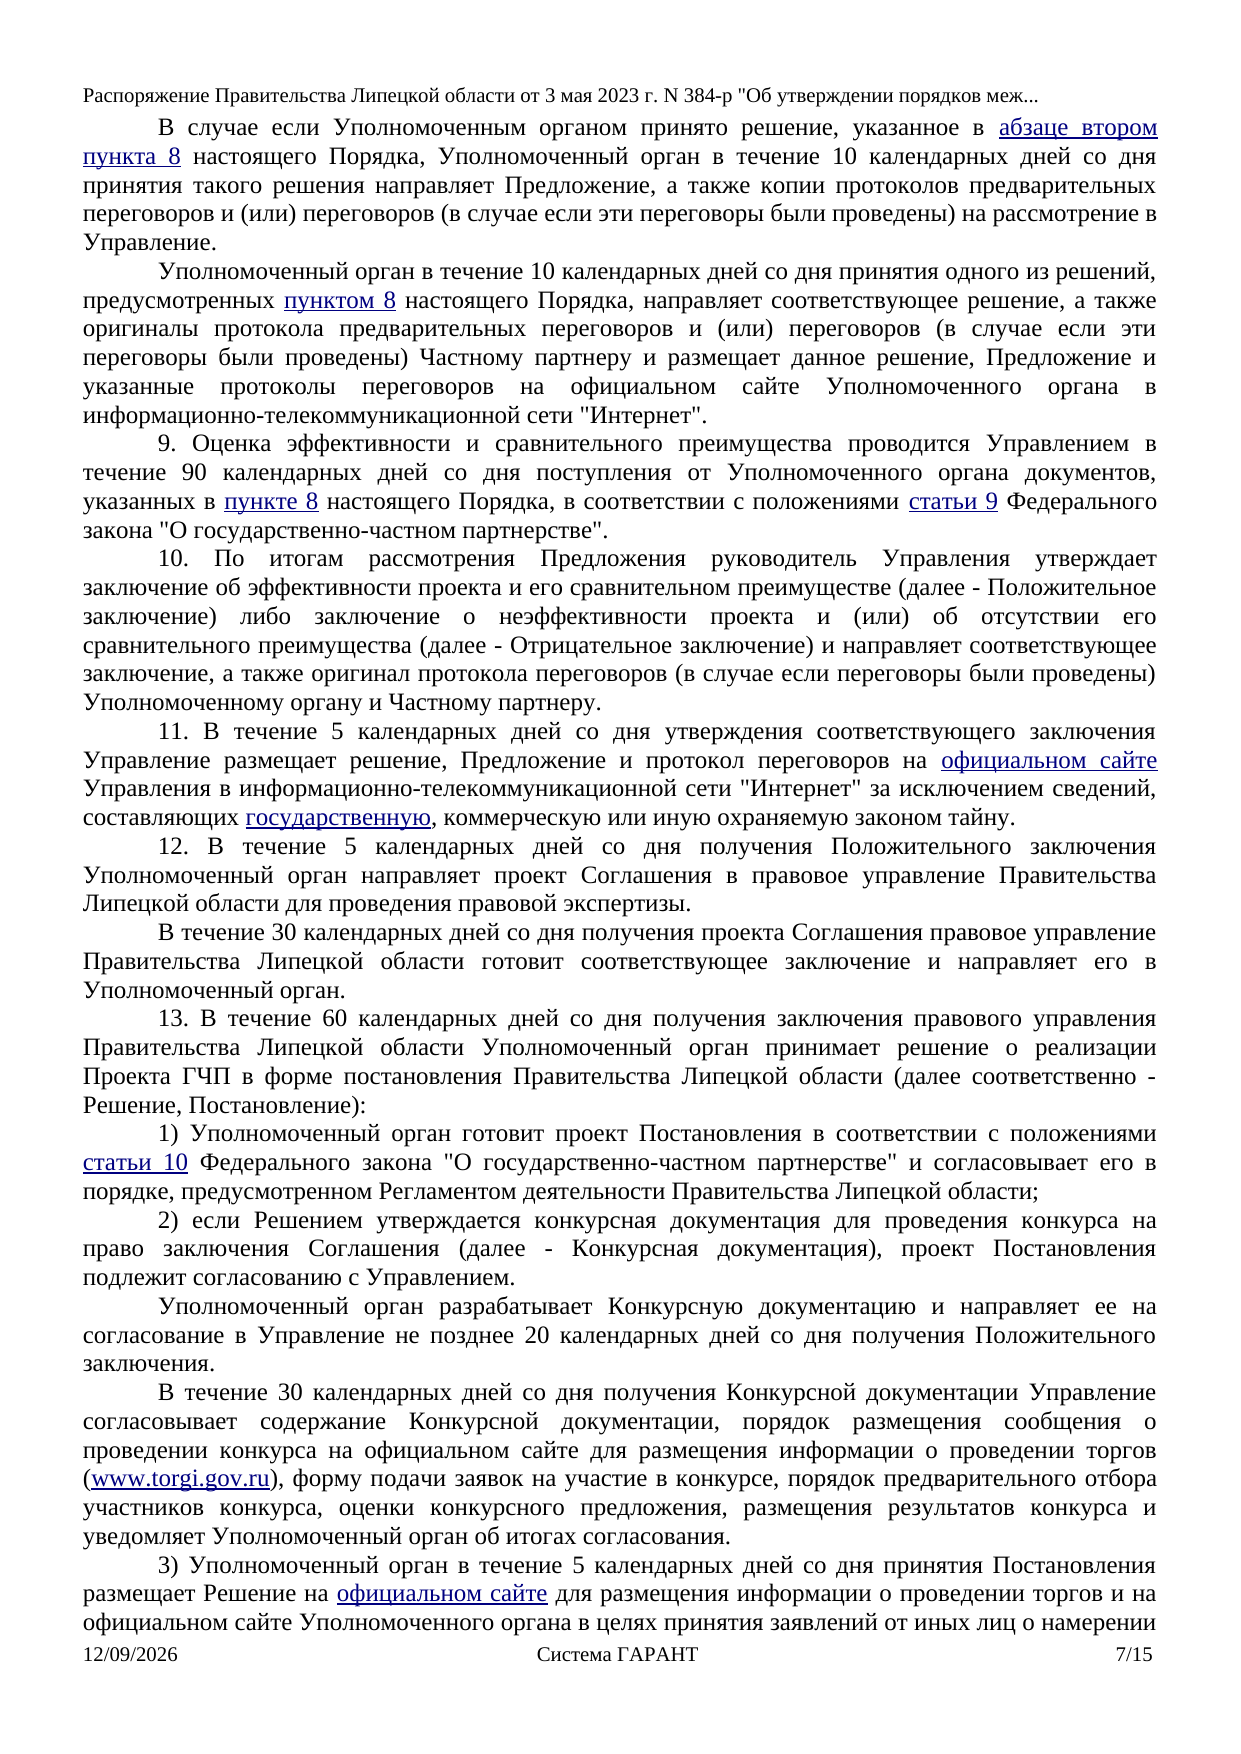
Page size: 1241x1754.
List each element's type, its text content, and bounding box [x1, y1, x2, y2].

text 1) Уполномоченный орган готовит проект Постановления в соответствии с положениями статьи 10 Федерального закона "О государственно-частном партнерстве" и согласовывает его в порядке, предусмотренном Регламентом деятельности Правительства Липецкой области; [83, 1118, 1157, 1205]
text В течение 30 календарных дней со дня получения Конкурсной документации Управление согласовывает содержание Конкурсной документации, порядок размещения сообщения о проведении конкурса на официальном сайте для размещения информации о проведении торгов (www.torgi.gov.ru), форму подачи заявок на участие в конкурсе, порядок предварительного отбора участников конкурса, оценки конкурсного предложения, размещения результатов конкурса и уведомляет Уполномоченный орган об итогах согласования. [83, 1377, 1157, 1550]
text Уполномоченный орган в течение 10 календарных дней со дня принятия одного из решений, предусмотренных пунктом 8 настоящего Порядка, направляет соответствующее решение, а также оригиналы протокола предварительных переговоров и (или) переговоров (в случае если эти переговоры были проведены) Частному партнеру и размещает данное решение, Предложение и указанные протоколы переговоров на официальном сайте Уполномоченного органа в информационно-телекоммуникационной сети "Интернет". [83, 256, 1157, 428]
text 11. В течение 5 календарных дней со дня утверждения соответствующего заключения Управление размещает решение, Предложение и протокол переговоров на официальном сайте Управления в информационно-телекоммуникационной сети "Интернет" за исключением сведений, составляющих государственную, коммерческую или иную охраняемую законом тайну. [83, 716, 1157, 831]
text 2) если Решением утверждается конкурсная документация для проведения конкурса на право заключения Соглашения (далее - Конкурсная документация), проект Постановления подлежит согласованию с Управлением. [83, 1205, 1157, 1291]
text 3) Уполномоченный орган в течение 5 календарных дней со дня принятия Постановления размещает Решение на официальном сайте для размещения информации о проведении торгов и на официальном сайте Уполномоченного органа в целях принятия заявлений от иных лиц о намерении [83, 1550, 1157, 1636]
text В течение 30 календарных дней со дня получения проекта Соглашения правовое управление Правительства Липецкой области готовит соответствующее заключение и направляет его в Уполномоченный орган. [83, 917, 1157, 1003]
text Уполномоченный орган разрабатывает Конкурсную документацию и направляет ее на согласование в Управление не позднее 20 календарных дней со дня получения Положительного заключения. [83, 1291, 1157, 1377]
text 13. В течение 60 календарных дней со дня получения заключения правового управления Правительства Липецкой области Уполномоченный орган принимает решение о реализации Проекта ГЧП в форме постановления Правительства Липецкой области (далее соответственно - Решение, Постановление): [83, 1003, 1157, 1118]
text 10. По итогам рассмотрения Предложения руководитель Управления утверждает заключение об эффективности проекта и его сравнительном преимуществе (далее - Положительное заключение) либо заключение о неэффективности проекта и (или) об отсутствии его сравнительного преимущества (далее - Отрицательное заключение) и направляет соответствующее заключение, а также оригинал протокола переговоров (в случае если переговоры были проведены) Уполномоченному органу и Частному партнеру. [83, 543, 1157, 716]
text 12. В течение 5 календарных дней со дня получения Положительного заключения Уполномоченный орган направляет проект Соглашения в правовое управление Правительства Липецкой области для проведения правовой экспертизы. [83, 831, 1157, 917]
text 9. Оценка эффективности и сравнительного преимущества проводится Управлением в течение 90 календарных дней со дня поступления от Уполномоченного органа документов, указанных в пункте 8 настоящего Порядка, в соответствии с положениями статьи 9 Федерального закона "О государственно-частном партнерстве". [83, 428, 1157, 543]
text В случае если Уполномоченным органом принято решение, указанное в абзаце втором пункта 8 настоящего Порядка, Уполномоченный орган в течение 10 календарных дней со дня принятия такого решения направляет Предложение, а также копии протоколов предварительных переговоров и (или) переговоров (в случае если эти переговоры были проведены) на рассмотрение в Управление. [83, 112, 1157, 256]
